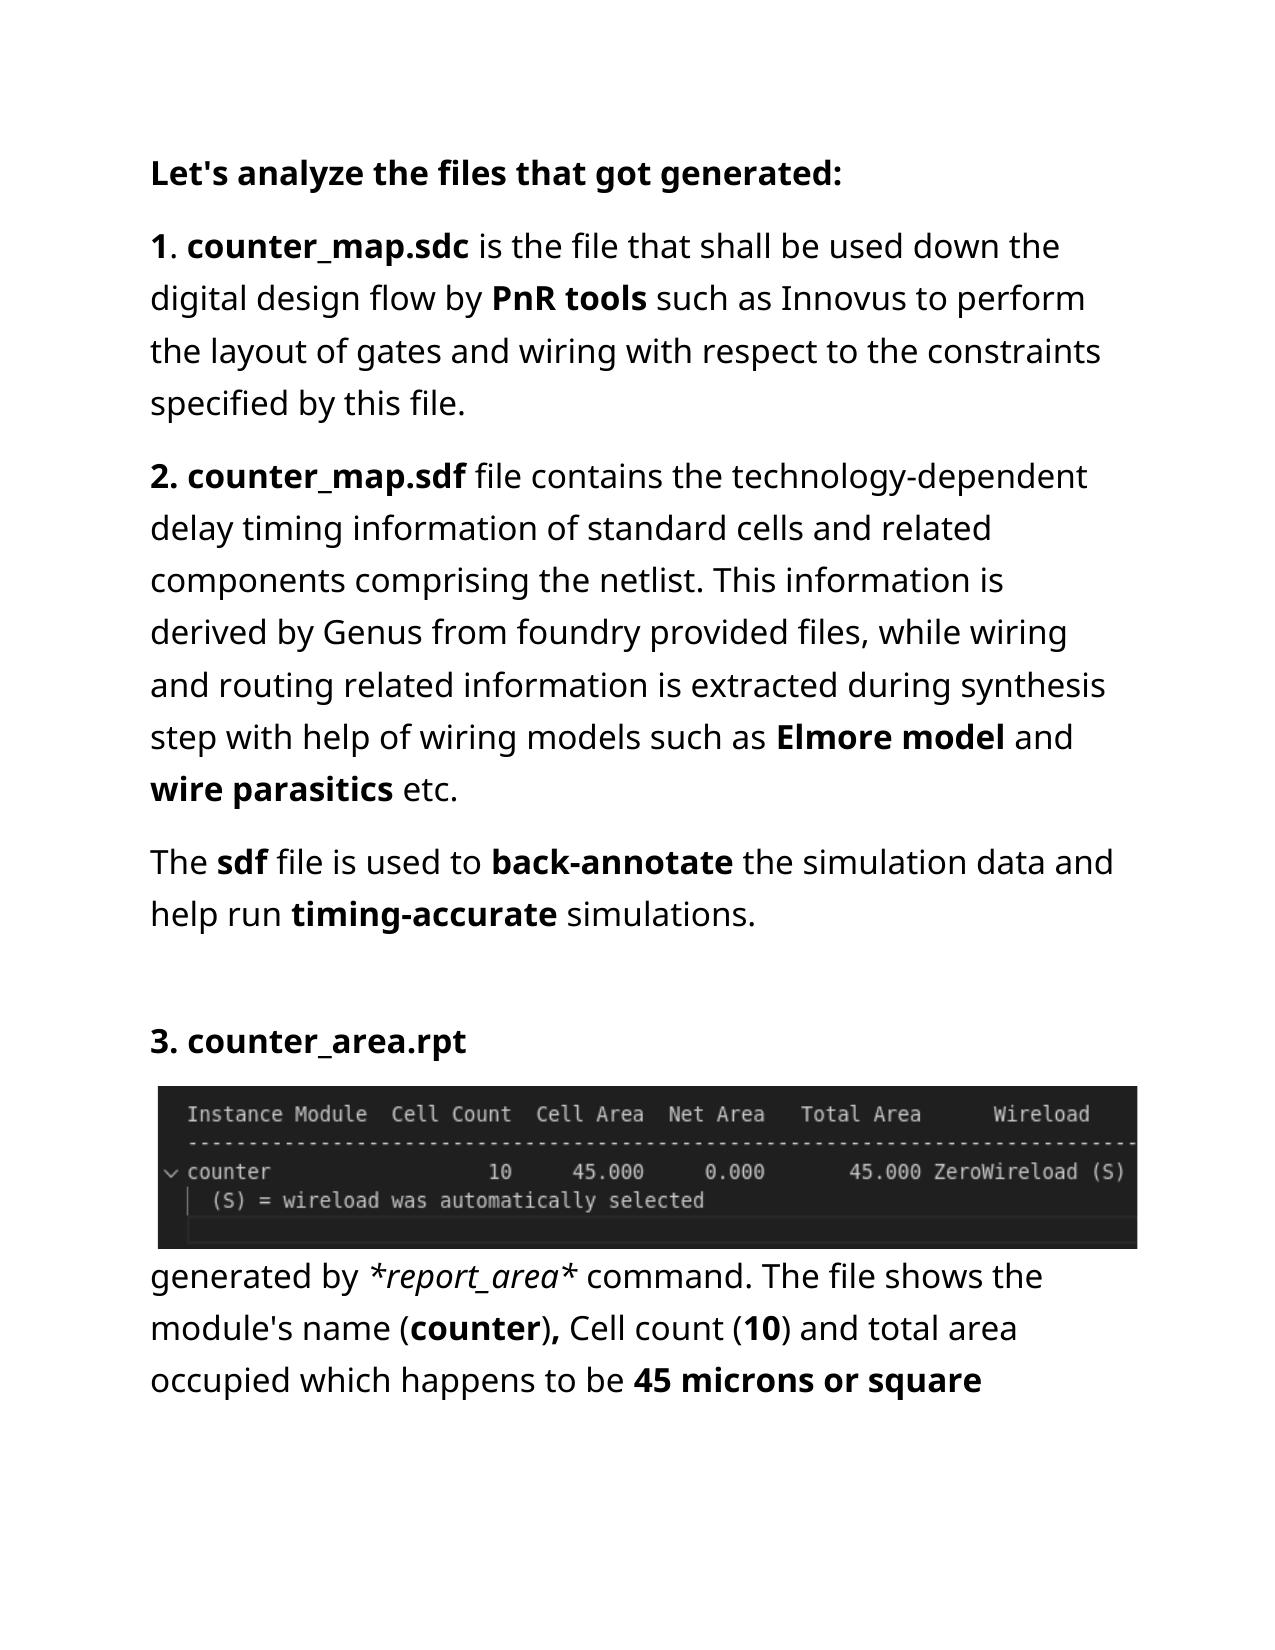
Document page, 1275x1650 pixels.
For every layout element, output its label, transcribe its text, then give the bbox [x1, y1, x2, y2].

text generated by *report_area* command. The file shows the module's name (counter), Cell count (10) and total area occupied which happens to be 45 microns or square [150, 1252, 1125, 1402]
text 3. counter_area.rpt [150, 1018, 1125, 1063]
text 2. counter_map.sdf file contains the technology-dependent delay timing information of standard cells and related components comprising the netlist. This information is derived by Genus from foundry provided files, while wiring and routing related information is extracted during synthesis step with help of wiring models such as Elmore model and wire parasitics etc. [150, 453, 1125, 811]
picture [157, 1093, 820, 1249]
text 1. counter_map.sdc is the file that shall be used down the digital design flow by PnR tools such as Innovus to perform the layout of gates and wiring with respect to the constraints specified by this file. [150, 223, 1125, 425]
text The sdf file is used to back-annotate the simulation data and help run timing-accurate simulations. [150, 839, 1125, 936]
text Let's analyze the files that got generated: [150, 150, 1125, 195]
